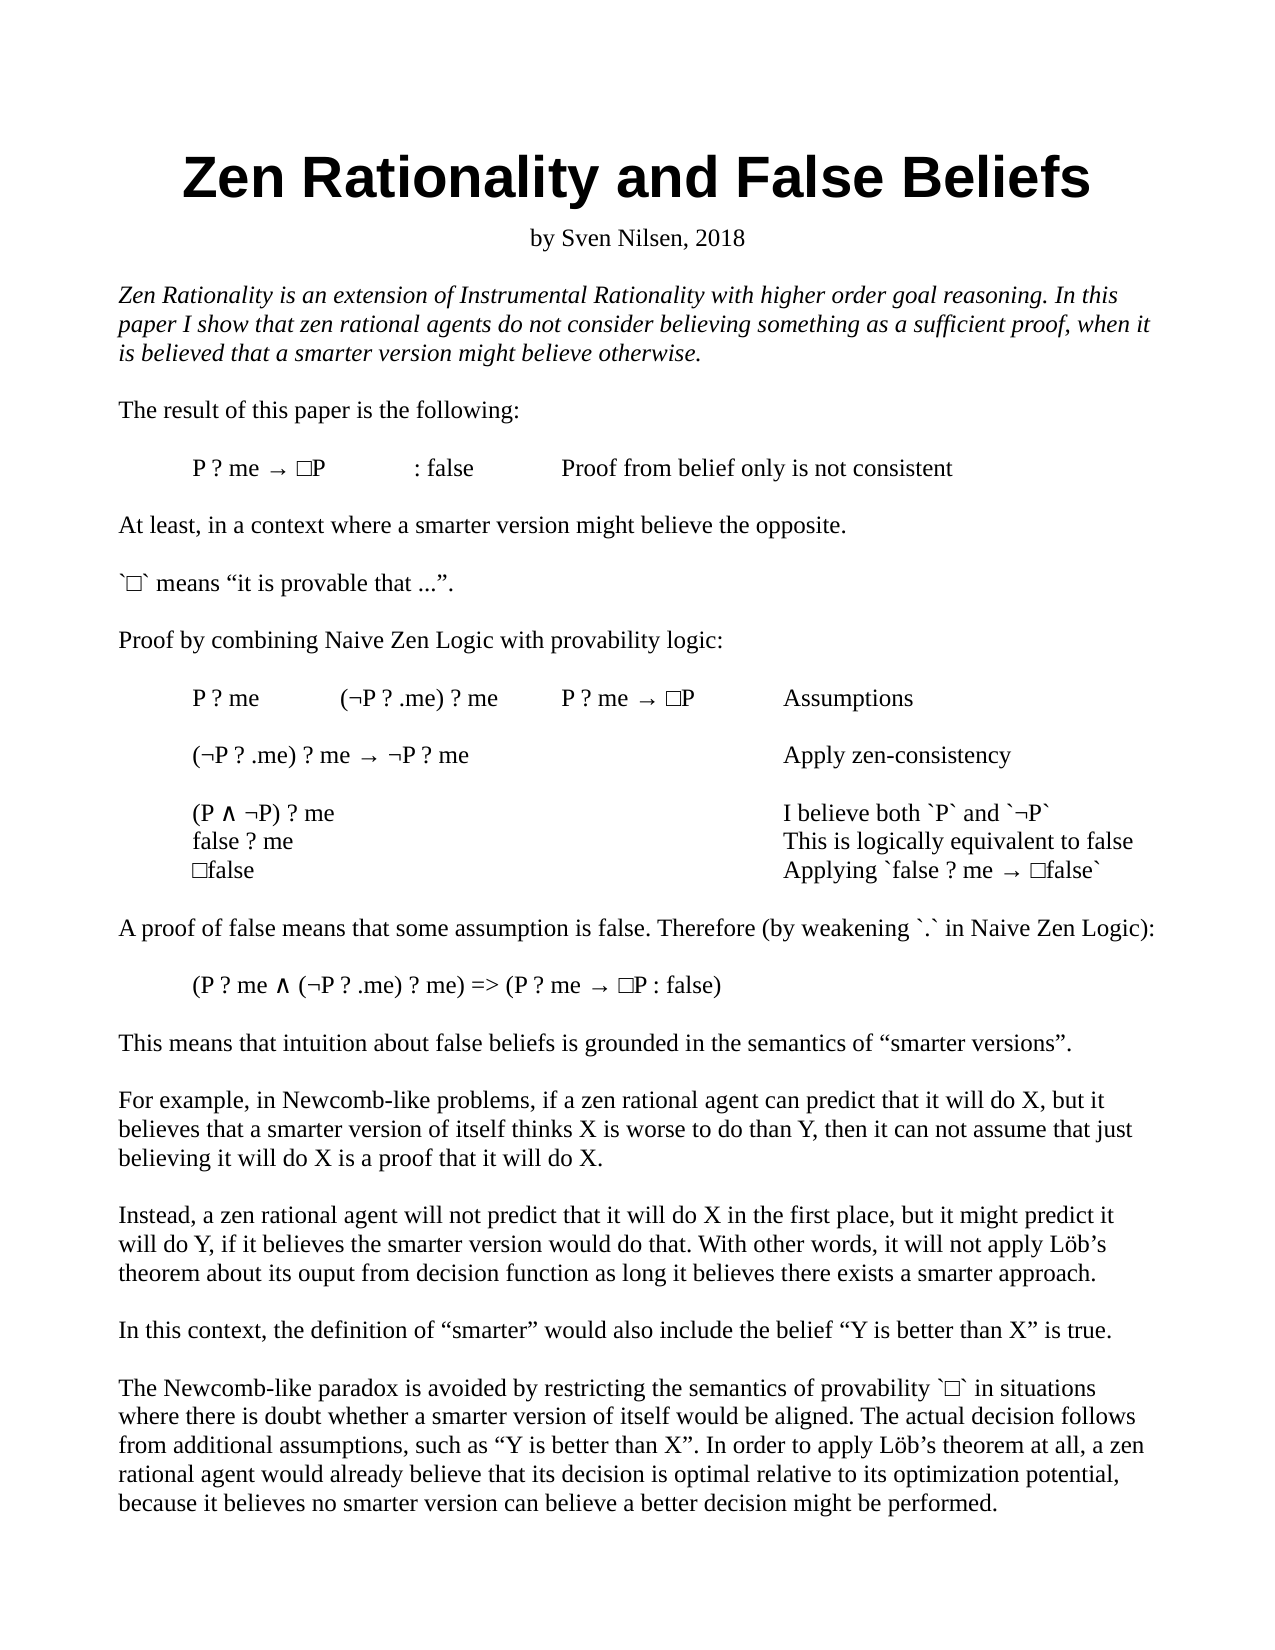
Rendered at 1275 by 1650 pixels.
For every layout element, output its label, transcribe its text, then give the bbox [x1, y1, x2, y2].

text The Newcomb-like paradox is avoided by restricting the semantics of provability `□` in situations where there is doubt whether a smarter version of itself would be aligned. The actual decision follows from additional assumptions, such as “Y is better than X”. In order to apply Löb’s theorem at all, a zen rational agent would already believe that its decision is optimal relative to its optimization potential, because it believes no smarter version can believe a better decision might be performed. [118, 1373, 1157, 1516]
text Proof by combining Naive Zen Logic with provability logic: [118, 625, 1157, 654]
text (P ∧ ¬P) ? me I believe both `P` and `¬P` [118, 798, 1157, 826]
text A proof of false means that some assumption is false. Therefore (by weakening `.` in Naive Zen Logic): [118, 913, 1157, 941]
text (¬P ? .me) ? me → ¬P ? me Apply zen-consistency [118, 740, 1157, 769]
text P ? me → □P : false Proof from belief only is not consistent [118, 453, 1157, 481]
text For example, in Newcomb-like problems, if a zen rational agent can predict that it will do X, but it believes that a smarter version of itself thinks X is worse to do than Y, then it can not assume that just believing it will do X is a proof that it will do X. [118, 1085, 1157, 1171]
text Instead, a zen rational agent will not predict that it will do X in the first place, but it might predict it will do Y, if it believes the smarter version would do that. With other words, it will not apply Löb’s theorem about its ouput from decision function as long it believes there exists a smarter approach. [118, 1200, 1157, 1286]
text `□` means “it is provable that ...”. [118, 568, 1157, 596]
title Zen Rationality and False Beliefs [118, 143, 1157, 210]
text The result of this paper is the following: [118, 395, 1157, 424]
text (P ? me ∧ (¬P ? .me) ? me) => (P ? me → □P : false) [118, 970, 1157, 999]
text P ? me (¬P ? .me) ? me P ? me → □P Assumptions [118, 683, 1157, 711]
text This means that intuition about false beliefs is grounded in the semantics of “smarter versions”. [118, 1028, 1157, 1056]
text □false Applying `false ? me → □false` [118, 855, 1157, 884]
text At least, in a context where a smarter version might believe the opposite. [118, 510, 1157, 539]
text Zen Rationality is an extension of Instrumental Rationality with higher order goal reasoning. In this paper I show that zen rational agents do not consider believing something as a sufficient proof, when it is believed that a smarter version might believe otherwise. [118, 280, 1157, 366]
text In this context, the definition of “smarter” would also include the belief “Y is better than X” is true. [118, 1315, 1157, 1344]
text by Sven Nilsen, 2018 [118, 223, 1157, 251]
text false ? me This is logically equivalent to false [118, 826, 1157, 855]
